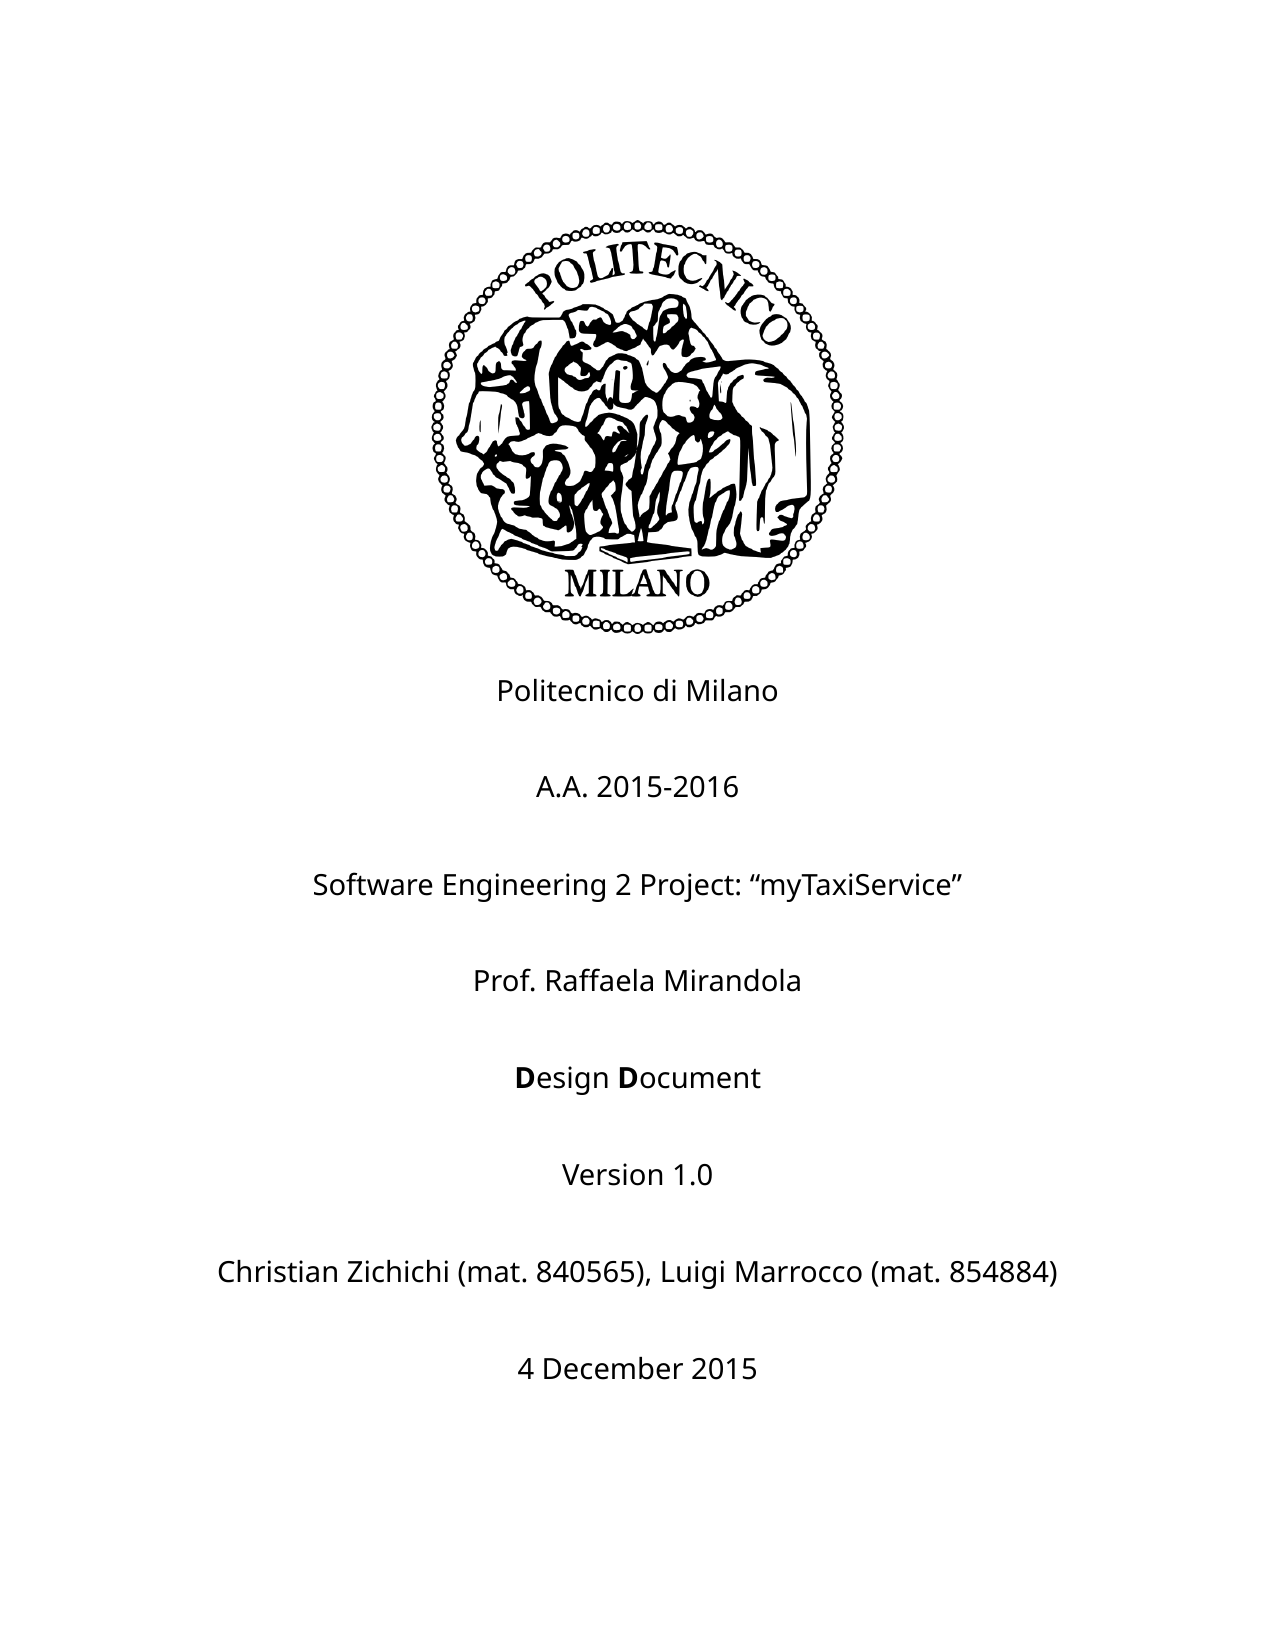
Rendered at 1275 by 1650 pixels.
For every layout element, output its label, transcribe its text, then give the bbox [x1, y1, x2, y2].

text A.A. 2015-2016 [118, 767, 1157, 806]
text Design Document [118, 1058, 1157, 1097]
text Politecnico di Milano [118, 634, 1157, 709]
text Version 1.0 [118, 1155, 1157, 1194]
text 4 December 2015 [118, 1349, 1157, 1388]
text Prof. Raffaela Mirandola [118, 961, 1157, 1000]
text Christian Zichichi (mat. 840565), Luigi Marrocco (mat. 854884) [118, 1252, 1157, 1291]
text Software Engineering 2 Project: “myTaxiService” [118, 864, 1157, 903]
picture [431, 220, 844, 634]
